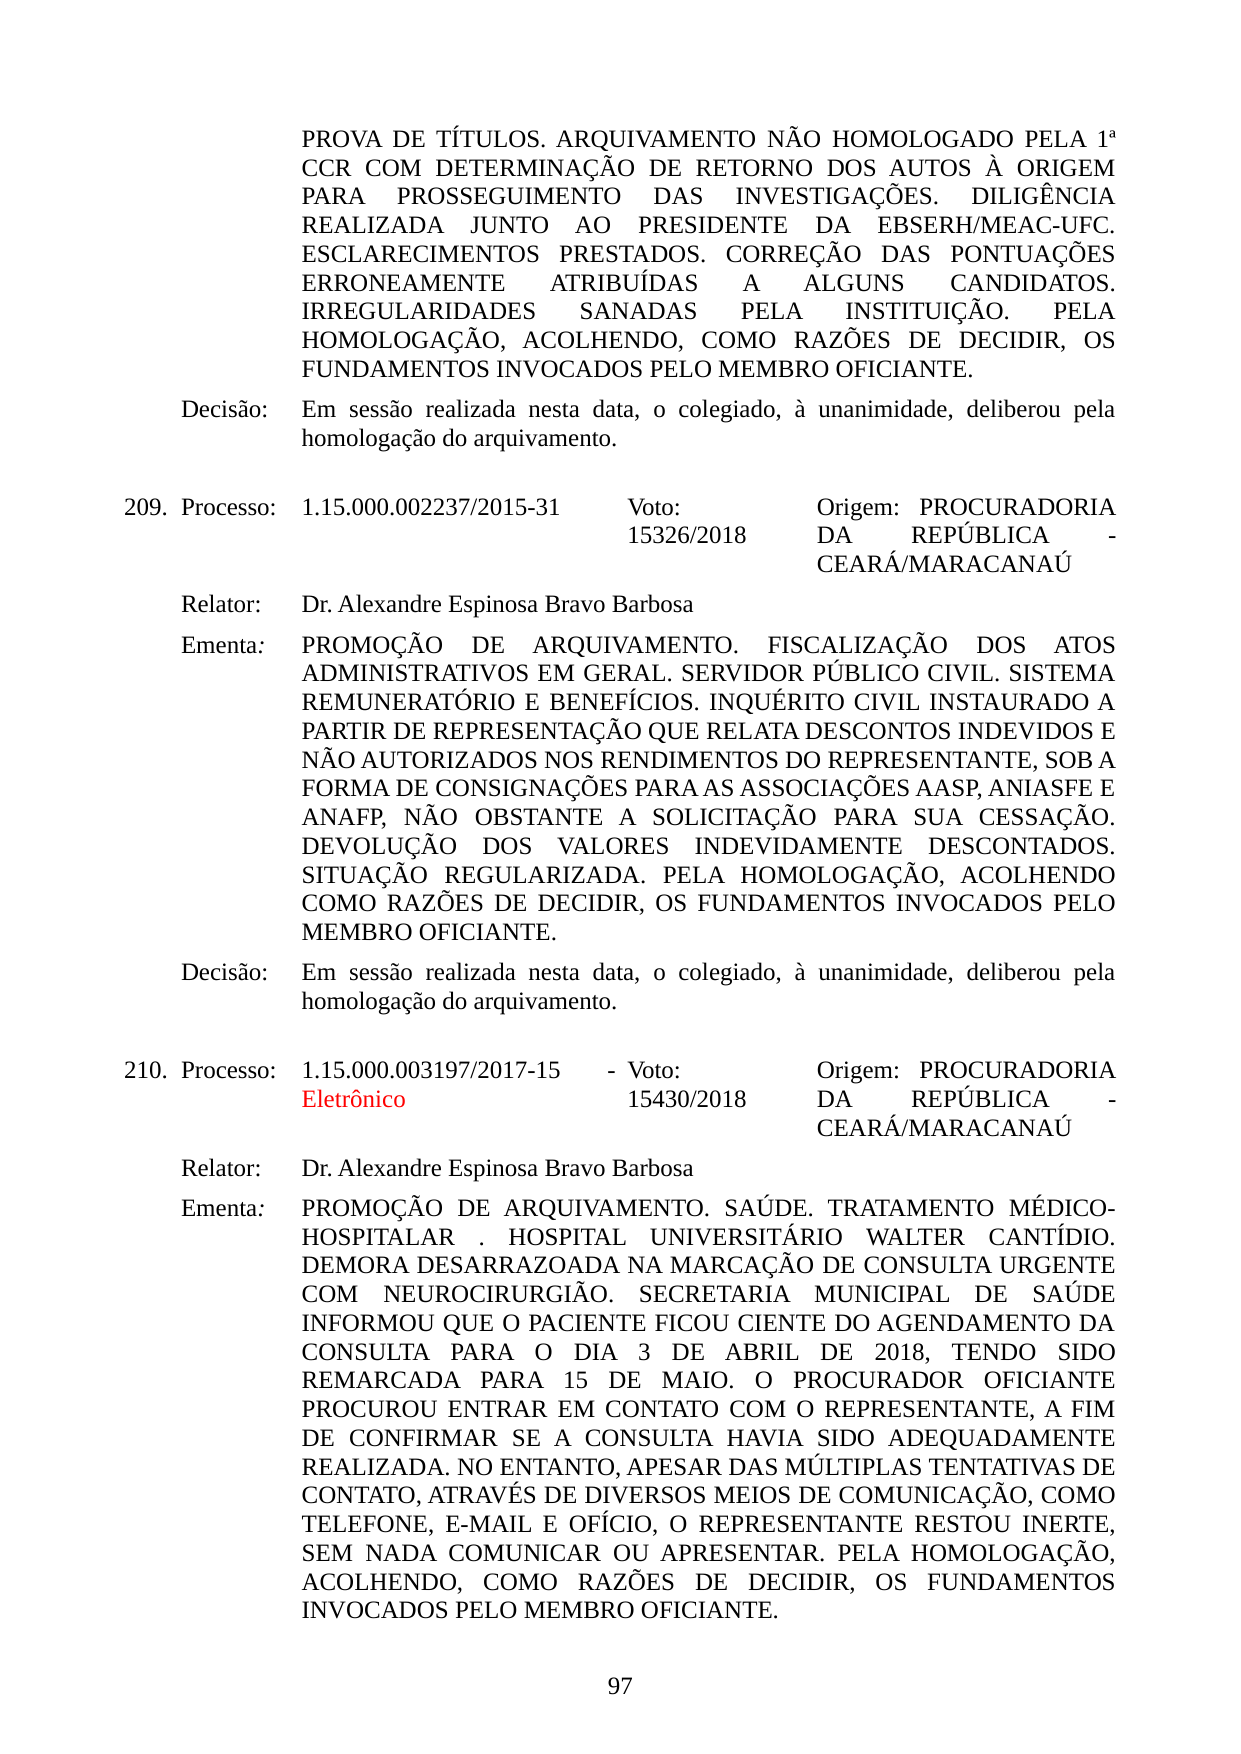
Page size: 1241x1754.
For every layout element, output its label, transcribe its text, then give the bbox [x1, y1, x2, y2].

table_cell Em sessão realizada nesta data, o colegiado, à unanimidade, deliberou pela homologação do arquivamento. [296, 388, 1122, 457]
table_cell [118, 624, 175, 952]
table_cell Decisão: [175, 952, 296, 1021]
table_cell PROMOÇÃO DE ARQUIVAMENTO. FISCALIZAÇÃO DOS ATOS ADMINISTRATIVOS EM GERAL. SERVIDOR PÚBLICO CIVIL. SISTEMA REMUNERATÓRIO E BENEFÍCIOS. INQUÉRITO CIVIL INSTAURADO A PARTIR DE REPRESENTAÇÃO QUE RELATA DESCONTOS INDEVIDOS E NÃO AUTORIZADOS NOS RENDIMENTOS DO REPRESENTANTE, SOB A FORMA DE CONSIGNAÇÕES PARA AS ASSOCIAÇÕES AASP, ANIASFE E ANAFP, NÃO OBSTANTE A SOLICITAÇÃO PARA SUA CESSAÇÃO. DEVOLUÇÃO DOS VALORES INDEVIDAMENTE DESCONTADOS. SITUAÇÃO REGULARIZADA. PELA HOMOLOGAÇÃO, ACOLHENDO COMO RAZÕES DE DECIDIR, OS FUNDAMENTOS INVOCADOS PELO MEMBRO OFICIANTE. [296, 624, 1122, 952]
table_cell Dr. Alexandre Espinosa Bravo Barbosa [296, 1147, 1122, 1187]
table_header Origem: PROCURADORIA DA REPÚBLICA - CEARÁ/MARACANAÚ [811, 486, 1122, 584]
table_cell [175, 118, 296, 388]
table_header 209. [118, 486, 175, 584]
table_header 210. [118, 1049, 175, 1147]
table_cell [118, 1187, 175, 1630]
table_cell Ementa: [175, 1187, 296, 1630]
table_header 1.15.000.002237/2015-31 [296, 486, 621, 584]
table_cell Relator: [175, 584, 296, 624]
table_header Processo: [175, 1049, 296, 1147]
table_cell [118, 952, 175, 1021]
table_header Voto: 15326/2018 [621, 486, 811, 584]
table_cell Dr. Alexandre Espinosa Bravo Barbosa [296, 584, 1122, 624]
table_cell [118, 118, 175, 388]
table_cell [118, 388, 175, 457]
table_cell [118, 1147, 175, 1187]
table_cell Decisão: [175, 388, 296, 457]
table_cell Relator: [175, 1147, 296, 1187]
table_header Processo: [175, 486, 296, 584]
table_cell Ementa: [175, 624, 296, 952]
table_header Voto: 15430/2018 [621, 1049, 811, 1147]
table_cell PROMOÇÃO DE ARQUIVAMENTO. SAÚDE. TRATAMENTO MÉDICO-HOSPITALAR . HOSPITAL UNIVERSITÁRIO WALTER CANTÍDIO. DEMORA DESARRAZOADA NA MARCAÇÃO DE CONSULTA URGENTE COM NEUROCIRURGIÃO. SECRETARIA MUNICIPAL DE SAÚDE INFORMOU QUE O PACIENTE FICOU CIENTE DO AGENDAMENTO DA CONSULTA PARA O DIA 3 DE ABRIL DE 2018, TENDO SIDO REMARCADA PARA 15 DE MAIO. O PROCURADOR OFICIANTE PROCUROU ENTRAR EM CONTATO COM O REPRESENTANTE, A FIM DE CONFIRMAR SE A CONSULTA HAVIA SIDO ADEQUADAMENTE REALIZADA. NO ENTANTO, APESAR DAS MÚLTIPLAS TENTATIVAS DE CONTATO, ATRAVÉS DE DIVERSOS MEIOS DE COMUNICAÇÃO, COMO TELEFONE, E-MAIL E OFÍCIO, O REPRESENTANTE RESTOU INERTE, SEM NADA COMUNICAR OU APRESENTAR. PELA HOMOLOGAÇÃO, ACOLHENDO, COMO RAZÕES DE DECIDIR, OS FUNDAMENTOS INVOCADOS PELO MEMBRO OFICIANTE. [296, 1187, 1122, 1630]
table_header Origem: PROCURADORIA DA REPÚBLICA - CEARÁ/MARACANAÚ [811, 1049, 1122, 1147]
table_header 1.15.000.003197/2017-15 - Eletrônico [296, 1049, 621, 1147]
table_cell [118, 584, 175, 624]
table_cell PROVA DE TÍTULOS. ARQUIVAMENTO NÃO HOMOLOGADO PELA 1ª CCR COM DETERMINAÇÃO DE RETORNO DOS AUTOS À ORIGEM PARA PROSSEGUIMENTO DAS INVESTIGAÇÕES. DILIGÊNCIA REALIZADA JUNTO AO PRESIDENTE DA EBSERH/MEAC-UFC. ESCLARECIMENTOS PRESTADOS. CORREÇÃO DAS PONTUAÇÕES ERRONEAMENTE ATRIBUÍDAS A ALGUNS CANDIDATOS. IRREGULARIDADES SANADAS PELA INSTITUIÇÃO. PELA HOMOLOGAÇÃO, ACOLHENDO, COMO RAZÕES DE DECIDIR, OS FUNDAMENTOS INVOCADOS PELO MEMBRO OFICIANTE. [296, 118, 1122, 388]
table_cell Em sessão realizada nesta data, o colegiado, à unanimidade, deliberou pela homologação do arquivamento. [296, 952, 1122, 1021]
